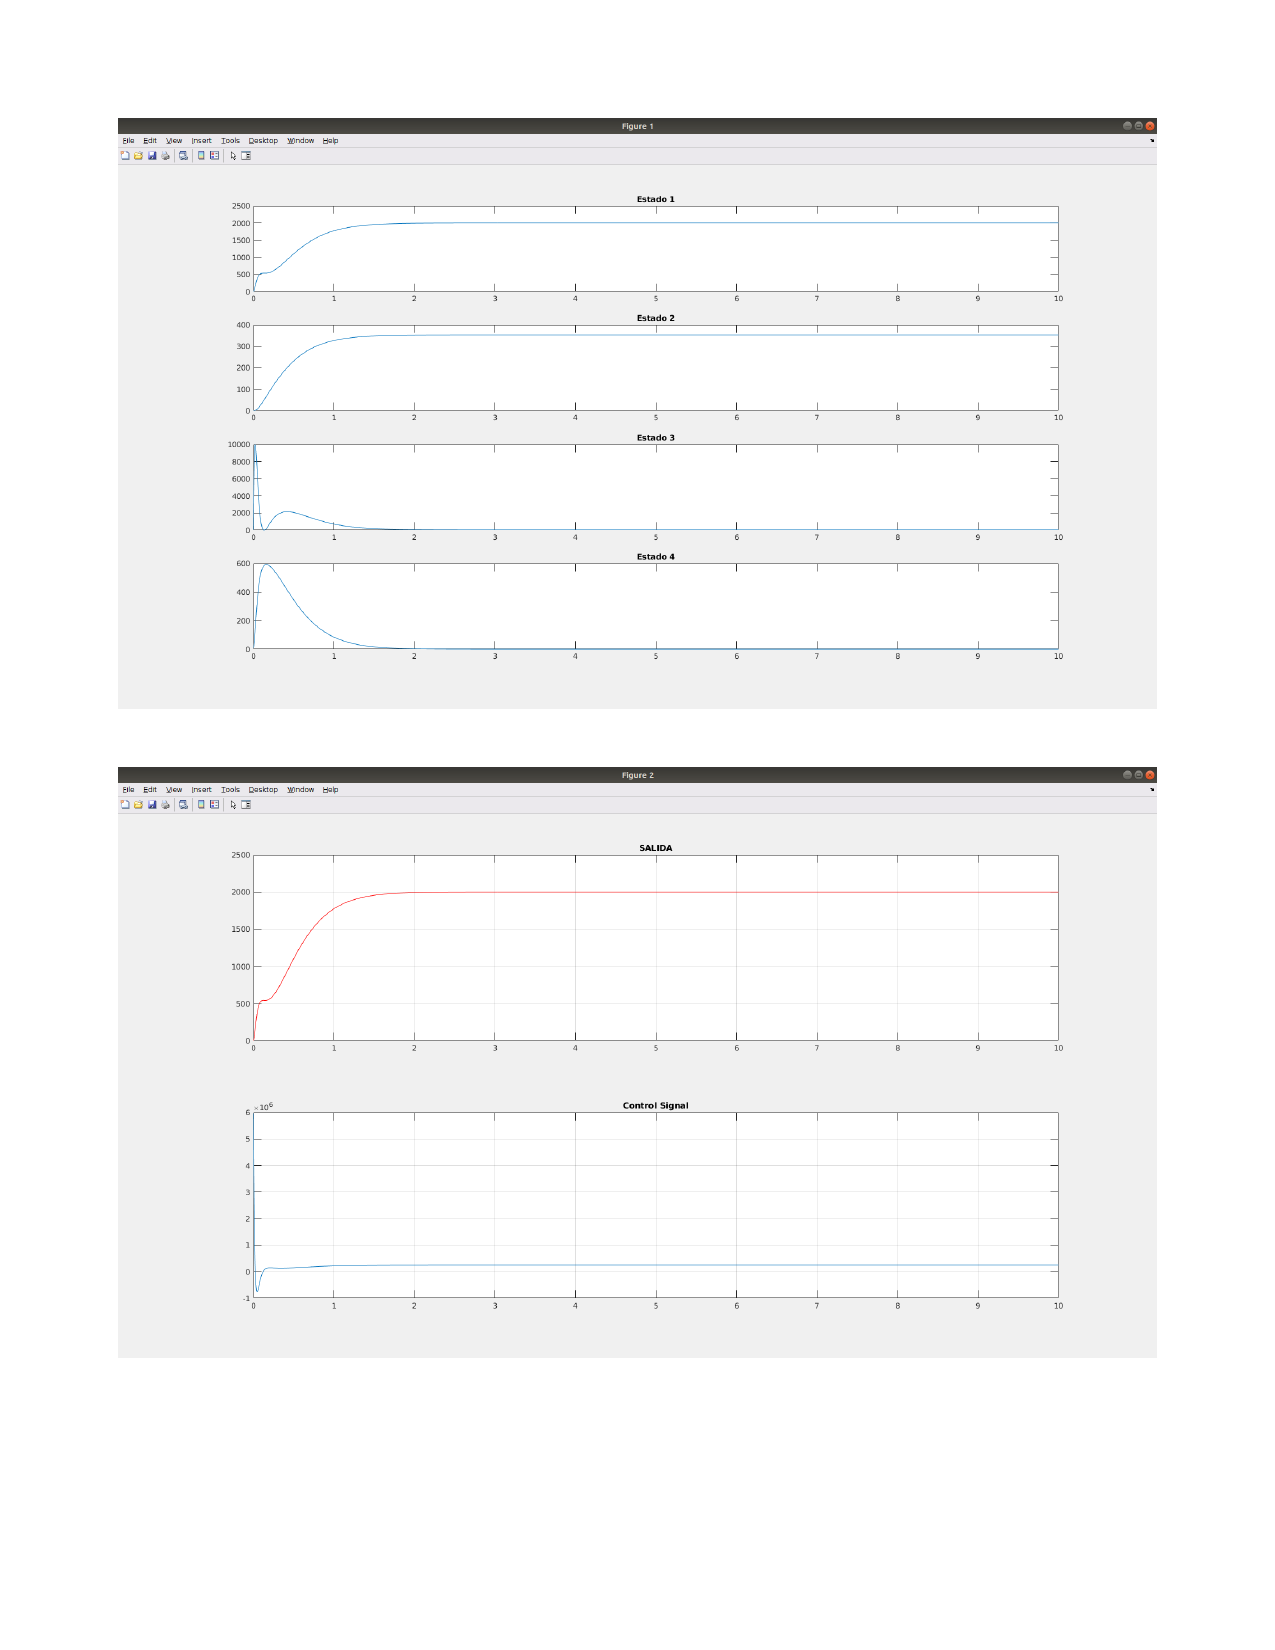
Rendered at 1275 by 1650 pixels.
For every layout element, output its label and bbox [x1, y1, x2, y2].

picture [118, 118, 1157, 709]
picture [118, 767, 1157, 1358]
